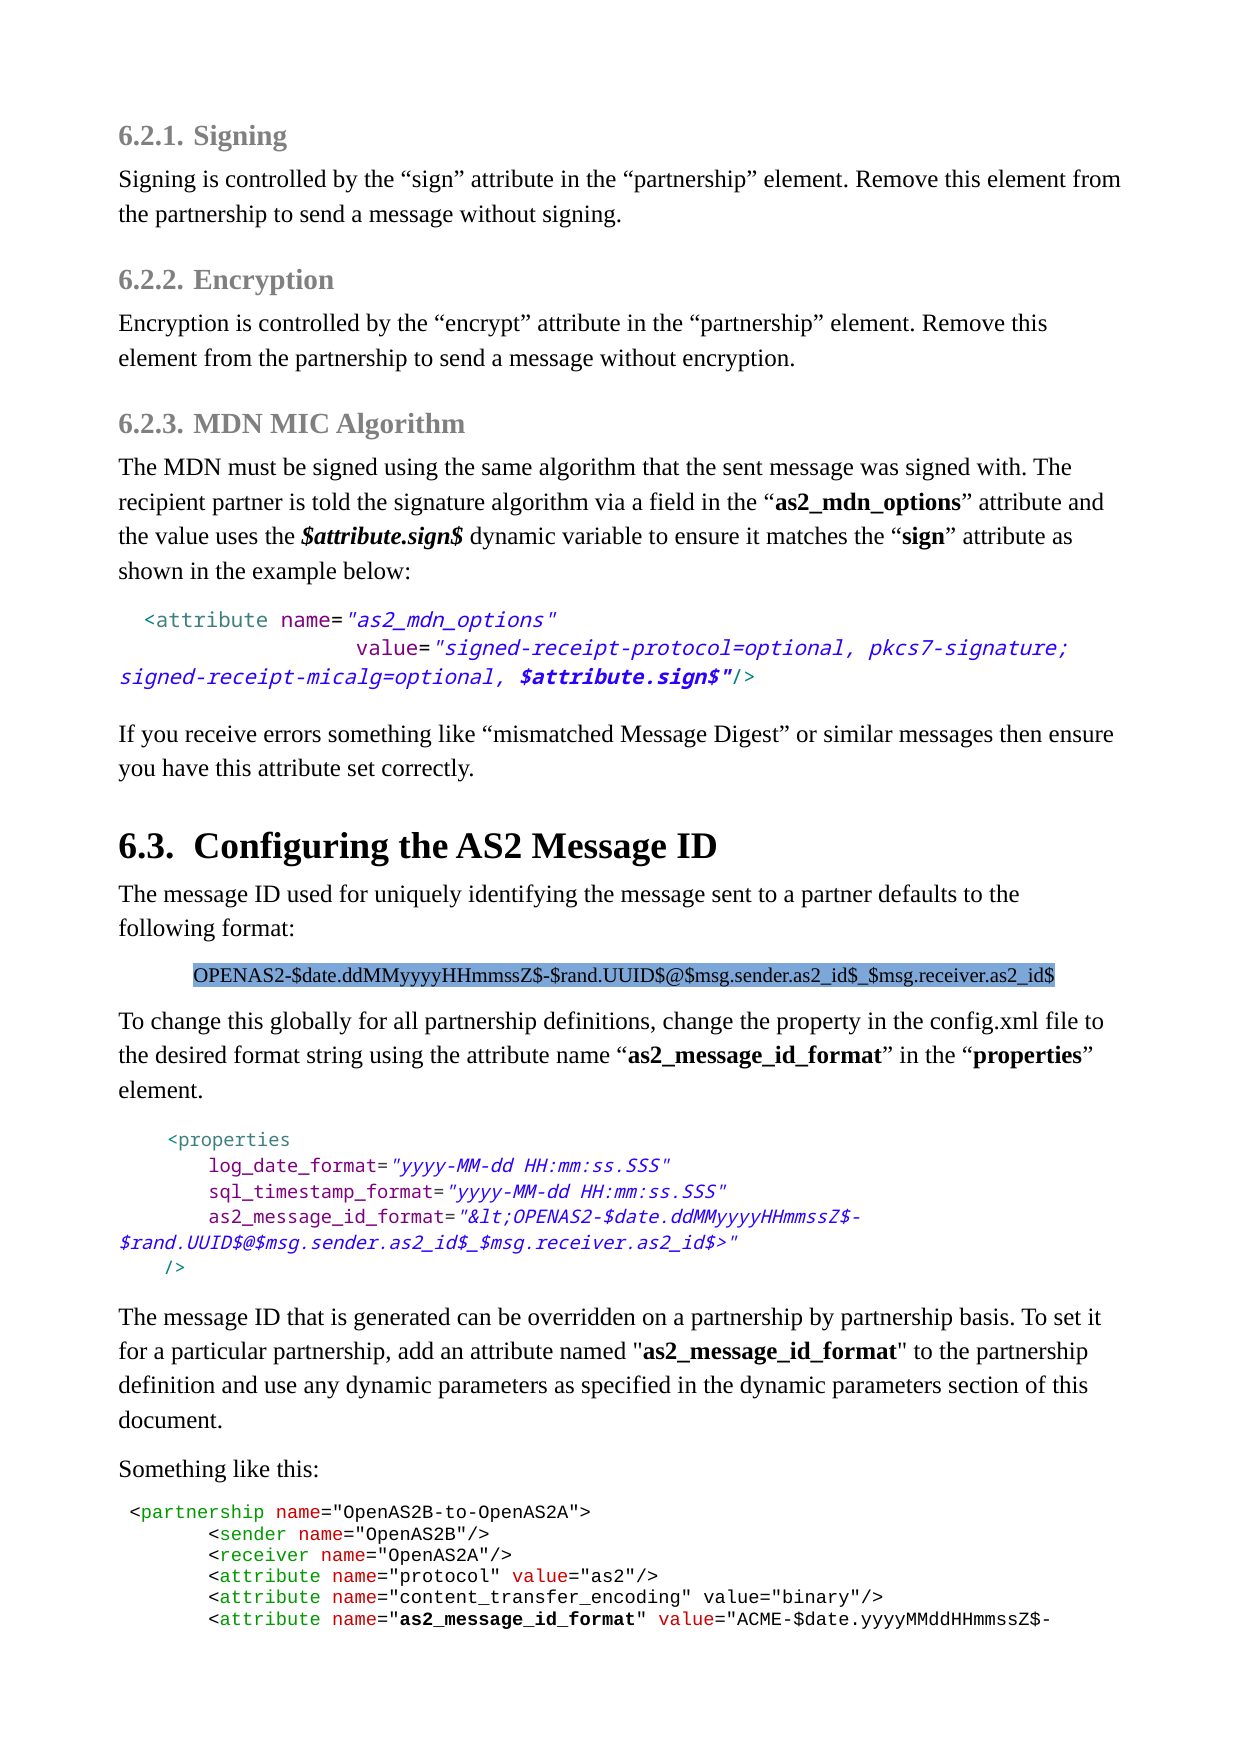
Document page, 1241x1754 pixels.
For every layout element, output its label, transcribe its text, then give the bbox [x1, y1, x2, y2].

text log_date_format="yyyy-MM-dd HH:mm:ss.SSS" [118, 1152, 1122, 1178]
subtitle Encryption [118, 262, 1122, 296]
text <properties [118, 1124, 1122, 1152]
text <attribute name="protocol" value="as2"/> [118, 1567, 1122, 1588]
subtitle MDN MIC Algorithm [118, 406, 1122, 440]
text The message ID that is generated can be overridden on a partnership by partnership basis. To set it for a particular partnership, add an attribute named "as2_message_id_format" to the partnership definition and use any dynamic parameters as specified in the dynamic parameters section of this document. [118, 1302, 1122, 1434]
text <partnership name="OpenAS2B-to-OpenAS2A"> [118, 1503, 1122, 1524]
text Something like this: [118, 1454, 1122, 1483]
subtitle Signing [118, 118, 1122, 152]
text The message ID used for uniquely identifying the message sent to a partner defaults to the following format: [118, 879, 1122, 942]
text If you receive errors something like “mismatched Message Digest” or similar messages then ensure you have this attribute set correctly. [118, 719, 1122, 782]
text <attribute name="as2_message_id_format" value="ACME-$date.yyyyMMddHHmmssZ$- [118, 1609, 1122, 1631]
text /> [118, 1254, 1122, 1280]
text OPENAS2-$date.ddMMyyyyHHmmssZ$-$rand.UUID$@$msg.sender.as2_id$_$msg.receiver.as2_id$ [193, 963, 1122, 987]
text as2_message_id_format="&lt;OPENAS2-$date.ddMMyyyyHHmmssZ$-$rand.UUID$@$msg.sender.as2_id$_$msg.receiver.as2_id$>" [118, 1203, 1122, 1254]
text <receiver name="OpenAS2A"/> [118, 1546, 1122, 1567]
text <sender name="OpenAS2B"/> [118, 1524, 1122, 1546]
text Signing is controlled by the “sign” attribute in the “partnership” element. Remove this element from the partnership to send a message without signing. [118, 164, 1122, 227]
text <attribute name="content_transfer_encoding" value="binary"/> [118, 1588, 1122, 1609]
text To change this globally for all partnership definitions, change the property in the config.xml file to the desired format string using the attribute name “as2_message_id_format” in the “properties” element. [118, 1006, 1122, 1104]
subtitle Configuring the AS2 Message ID [118, 823, 1122, 867]
text value="signed-receipt-protocol=optional, pkcs7-signature; signed-receipt-micalg=optional, $attribute.sign$"/> [118, 633, 1122, 690]
text <attribute name="as2_mdn_options" [118, 605, 1122, 633]
text The MDN must be signed using the same algorithm that the sent message was signed with. The recipient partner is told the signature algorithm via a field in the “as2_mdn_options” attribute and the value uses the $attribute.sign$ dynamic variable to ensure it matches the “sign” attribute as shown in the example below: [118, 452, 1122, 585]
text Encryption is controlled by the “encrypt” attribute in the “partnership” element. Remove this element from the partnership to send a message without encryption. [118, 308, 1122, 372]
text sql_timestamp_format="yyyy-MM-dd HH:mm:ss.SSS" [118, 1178, 1122, 1203]
